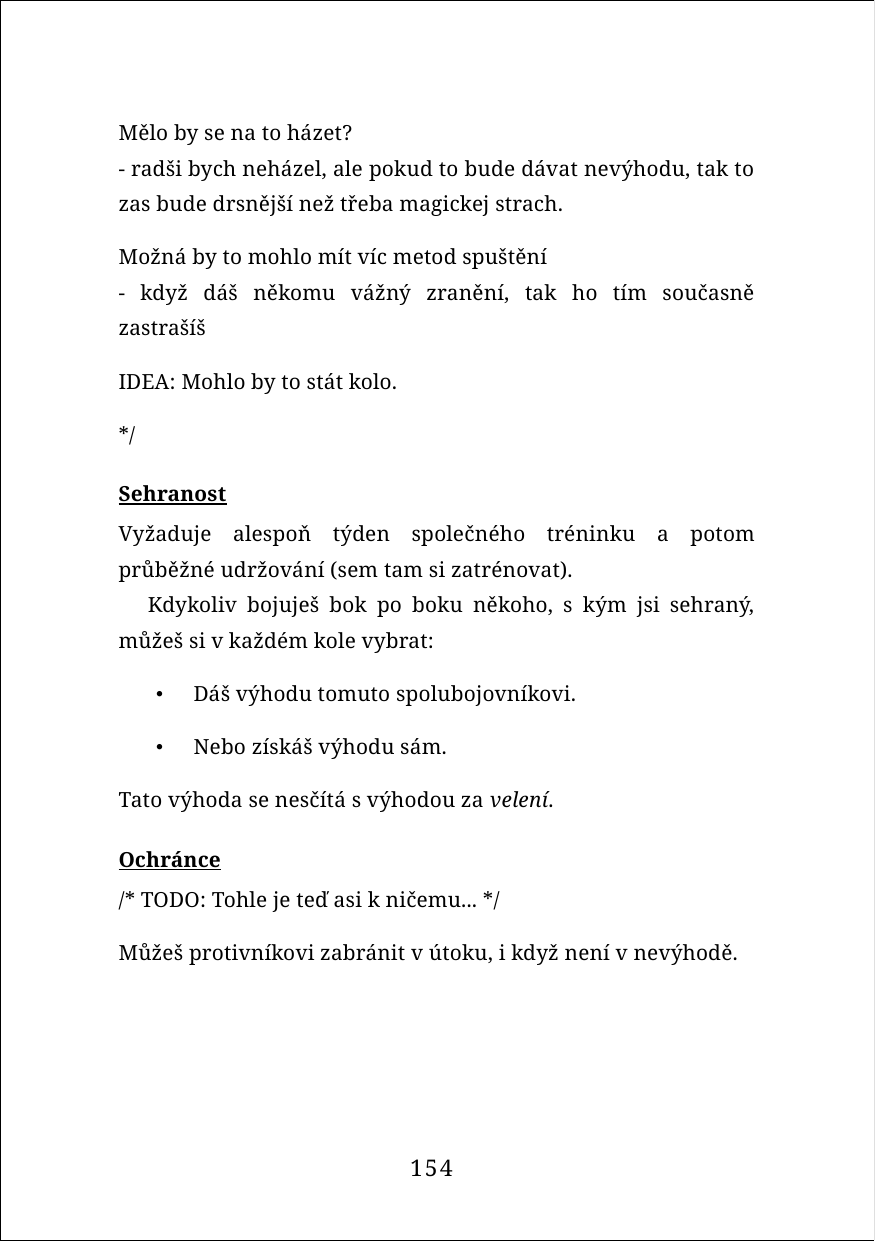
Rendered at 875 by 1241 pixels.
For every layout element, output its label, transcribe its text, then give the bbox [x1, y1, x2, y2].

text /* TODO: Tohle je teď asi k ničemu... */ [118, 885, 756, 913]
text Mělo by se na to házet? - radši bych neházel, ale pokud to bude dávat nevýhodu, tak to zas bude drsnější než třeba magickej strach. [118, 118, 756, 218]
text Možná by to mohlo mít víc metod spuštění - když dáš někomu vážný zranění, tak ho tím současně zastrašíš [118, 242, 756, 342]
text */ [118, 420, 756, 448]
text Tato výhoda se nesčítá s výhodou za velení. [118, 786, 756, 814]
subtitle Sehranost [118, 479, 756, 508]
text Můžeš protivníkovi zabránit v útoku, i když není v nevýhodě. [118, 938, 756, 967]
list Nebo získáš výhodu sám. [156, 732, 756, 761]
text IDEA: Mohlo by to stát kolo. [118, 367, 756, 395]
list Dáš výhodu tomuto spolubojovníkovi. [156, 679, 756, 708]
subtitle Ochránce [118, 845, 756, 873]
text Vyžaduje alespoň týden společného tréninku a potom průběžné udržování (sem tam si zatrénovat). Kdykoliv bojuješ bok po boku někoho, s kým jsi sehraný, můžeš si v každém kole vybrat: [118, 519, 756, 654]
